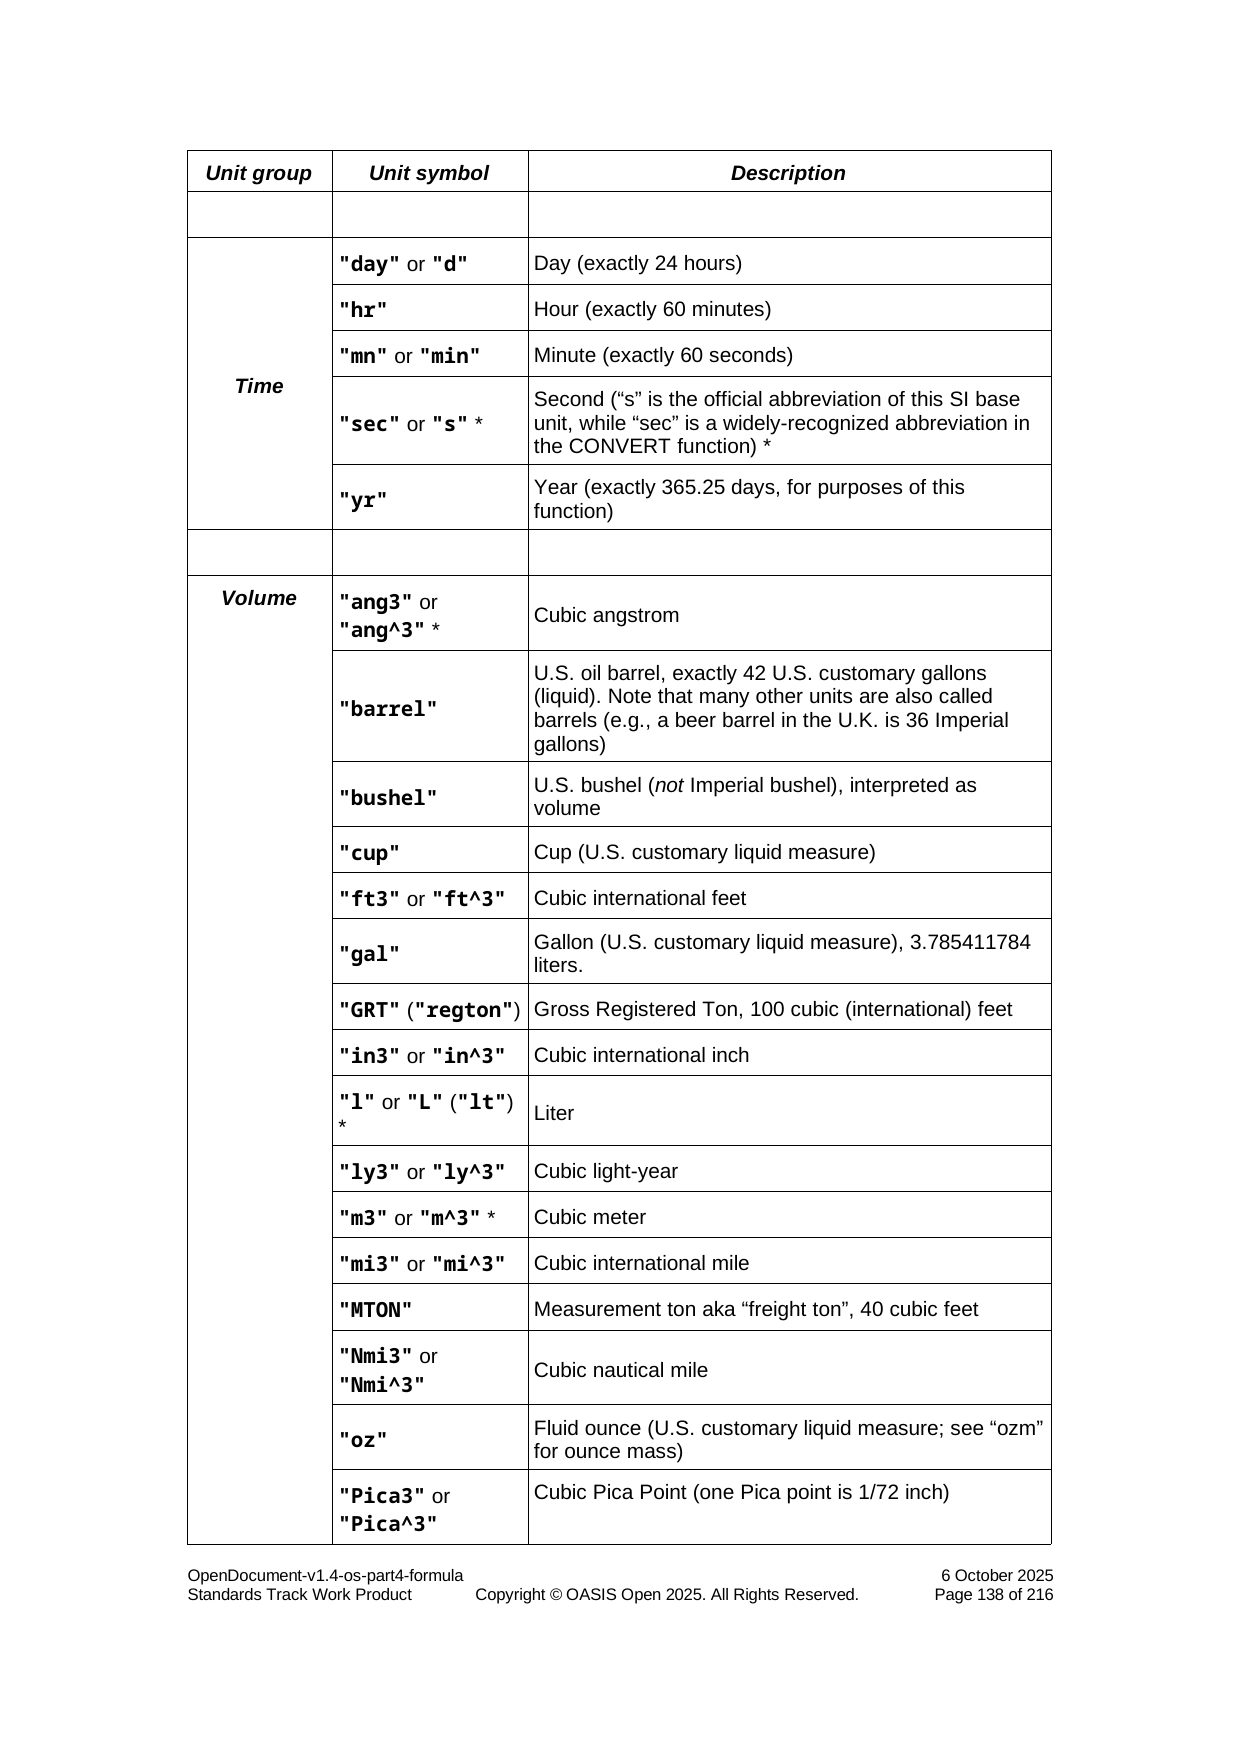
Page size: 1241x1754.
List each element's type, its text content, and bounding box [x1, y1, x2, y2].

table_cell [188, 530, 332, 575]
table_header Unit symbol [333, 151, 528, 191]
table_cell "oz" [333, 1405, 528, 1469]
table_cell "gal" [333, 919, 528, 983]
table_cell Second (“s” is the official abbreviation of this SI base unit, while “sec” is a widely-recognized abbreviation in the CONVERT function) * [529, 377, 1051, 464]
table_cell Cubic light-year [529, 1146, 1051, 1191]
table_cell Cubic international feet [529, 873, 1051, 918]
table_cell "mn" or "min" [333, 331, 528, 376]
table_cell Cubic international mile [529, 1238, 1051, 1283]
table_cell Day (exactly 24 hours) [529, 238, 1051, 283]
table_cell "m3" or "m^3" * [333, 1192, 528, 1237]
table_cell "barrel" [333, 651, 528, 761]
table_cell Cubic international inch [529, 1030, 1051, 1075]
table_cell Liter [529, 1076, 1051, 1145]
table_cell "in3" or "in^3" [333, 1030, 528, 1075]
table_cell "hr" [333, 285, 528, 329]
table_cell "day" or "d" [333, 238, 528, 283]
table_cell [333, 192, 528, 237]
table_cell Volume [188, 576, 332, 1543]
table_cell "l" or "L" ("lt") * [333, 1076, 528, 1145]
table_cell "bushel" [333, 762, 528, 826]
table_cell Measurement ton aka “freight ton”, 40 cubic feet [529, 1284, 1051, 1329]
table_cell Cubic Pica Point (one Pica point is 1/72 inch) [529, 1470, 1051, 1543]
table_cell Gallon (U.S. customary liquid measure), 3.785411784 liters. [529, 919, 1051, 983]
table_cell Gross Registered Ton, 100 cubic (international) feet [529, 984, 1051, 1029]
table_cell "mi3" or "mi^3" [333, 1238, 528, 1283]
table_cell "cup" [333, 827, 528, 872]
table_cell "ft3" or "ft^3" [333, 873, 528, 918]
table_header Description [529, 151, 1051, 191]
table_cell Cubic meter [529, 1192, 1051, 1237]
table_cell [333, 530, 528, 575]
table_cell "ang3" or "ang^3" * [333, 576, 528, 649]
table_cell "ly3" or "ly^3" [333, 1146, 528, 1191]
table_header Unit group [188, 151, 332, 191]
table_cell [529, 192, 1051, 237]
table_cell Hour (exactly 60 minutes) [529, 285, 1051, 329]
table_cell "yr" [333, 465, 528, 529]
table_cell "MTON" [333, 1284, 528, 1329]
table_cell "GRT" ("regton") [333, 984, 528, 1029]
table_cell "Pica3" or "Pica^3" [333, 1470, 528, 1543]
table_cell Minute (exactly 60 seconds) [529, 331, 1051, 376]
table_cell Cup (U.S. customary liquid measure) [529, 827, 1051, 872]
table_cell Time [188, 238, 332, 529]
table_cell [188, 192, 332, 237]
table_cell [529, 530, 1051, 575]
table_cell Cubic angstrom [529, 576, 1051, 649]
table_cell "sec" or "s" * [333, 377, 528, 464]
table_cell U.S. oil barrel, exactly 42 U.S. customary gallons (liquid). Note that many other units are also called barrels (e.g., a beer barrel in the U.K. is 36 Imperial gallons) [529, 651, 1051, 761]
table_cell Cubic nautical mile [529, 1331, 1051, 1404]
table_cell Year (exactly 365.25 days, for purposes of this function) [529, 465, 1051, 529]
table_cell "Nmi3" or "Nmi^3" [333, 1331, 528, 1404]
table_cell U.S. bushel (not Imperial bushel), interpreted as volume [529, 762, 1051, 826]
table_cell Fluid ounce (U.S. customary liquid measure; see “ozm” for ounce mass) [529, 1405, 1051, 1469]
